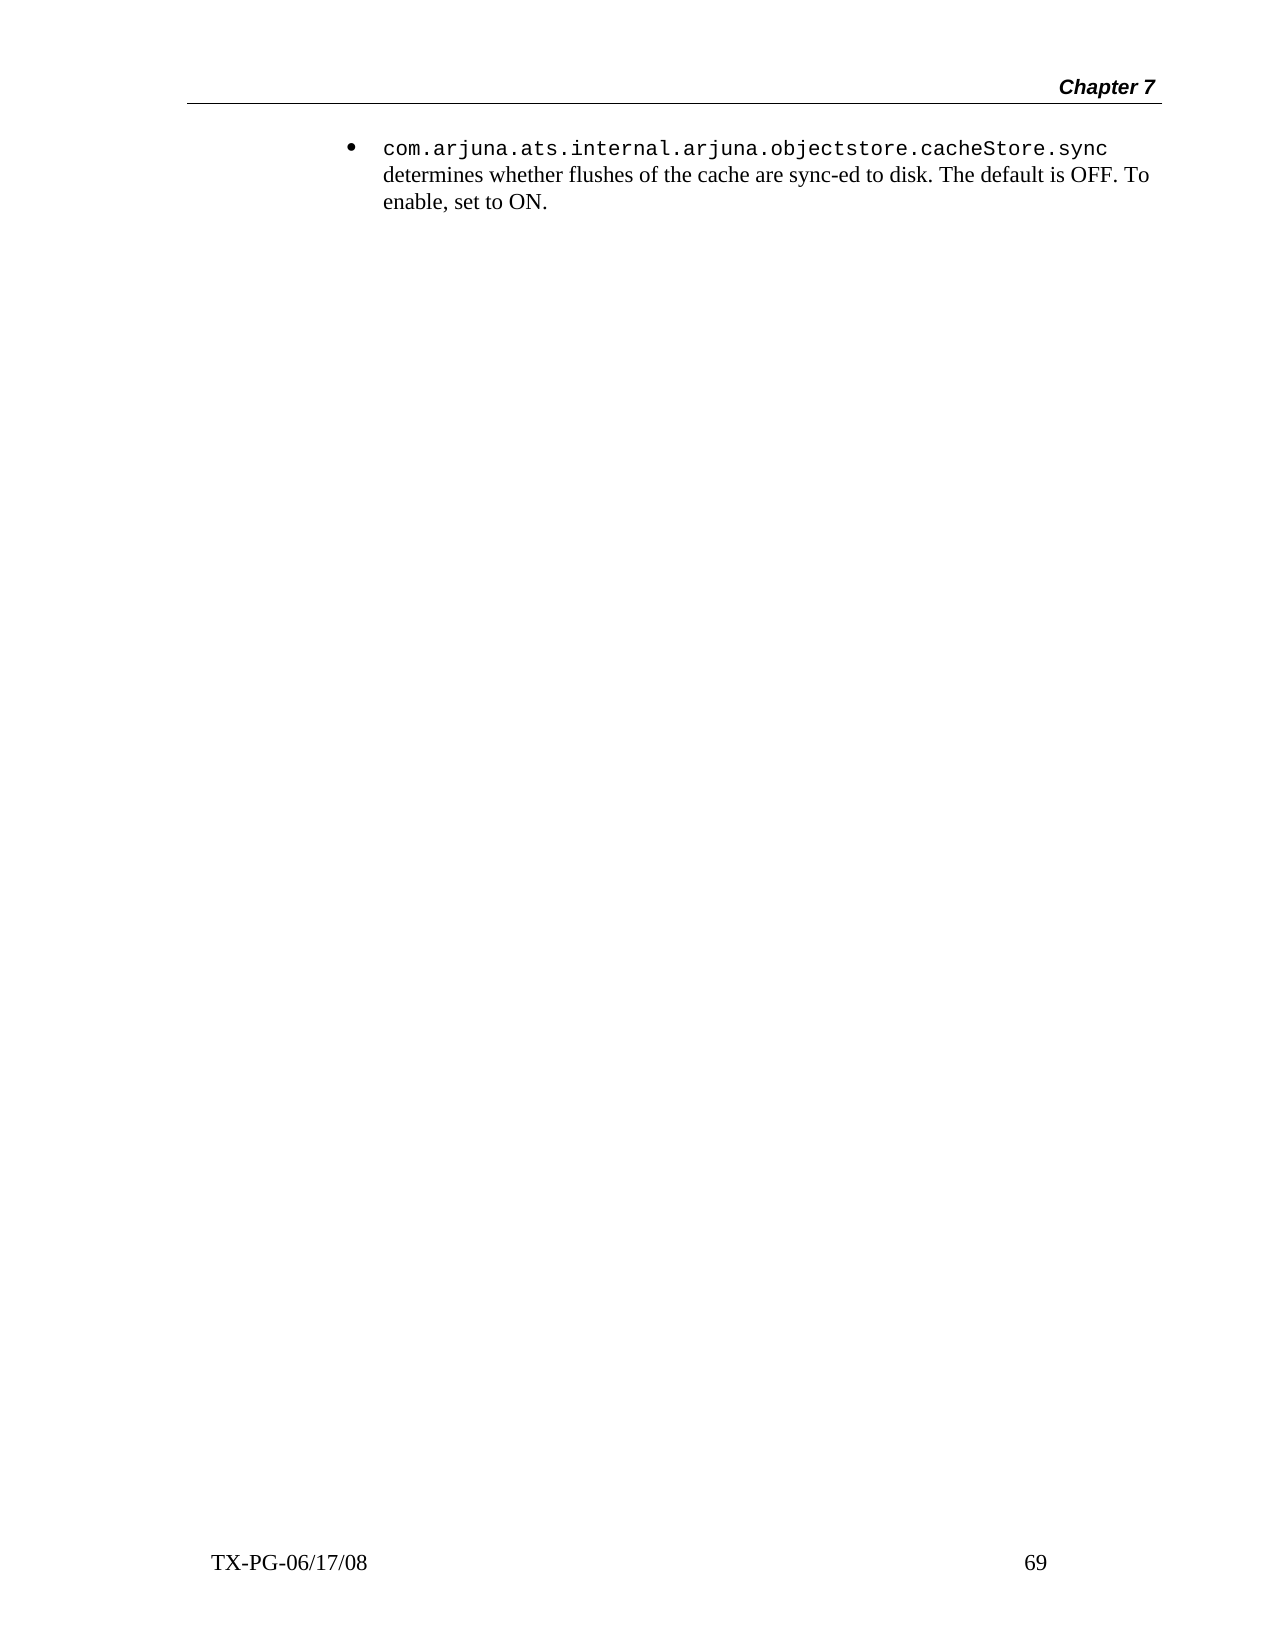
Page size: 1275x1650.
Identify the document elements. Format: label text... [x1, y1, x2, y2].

list com.arjuna.ats.internal.arjuna.objectstore.cacheStore.sync determines whether flushes of the cache are sync-ed to disk. The default is OFF. To enable, set to ON. [347, 134, 1162, 214]
